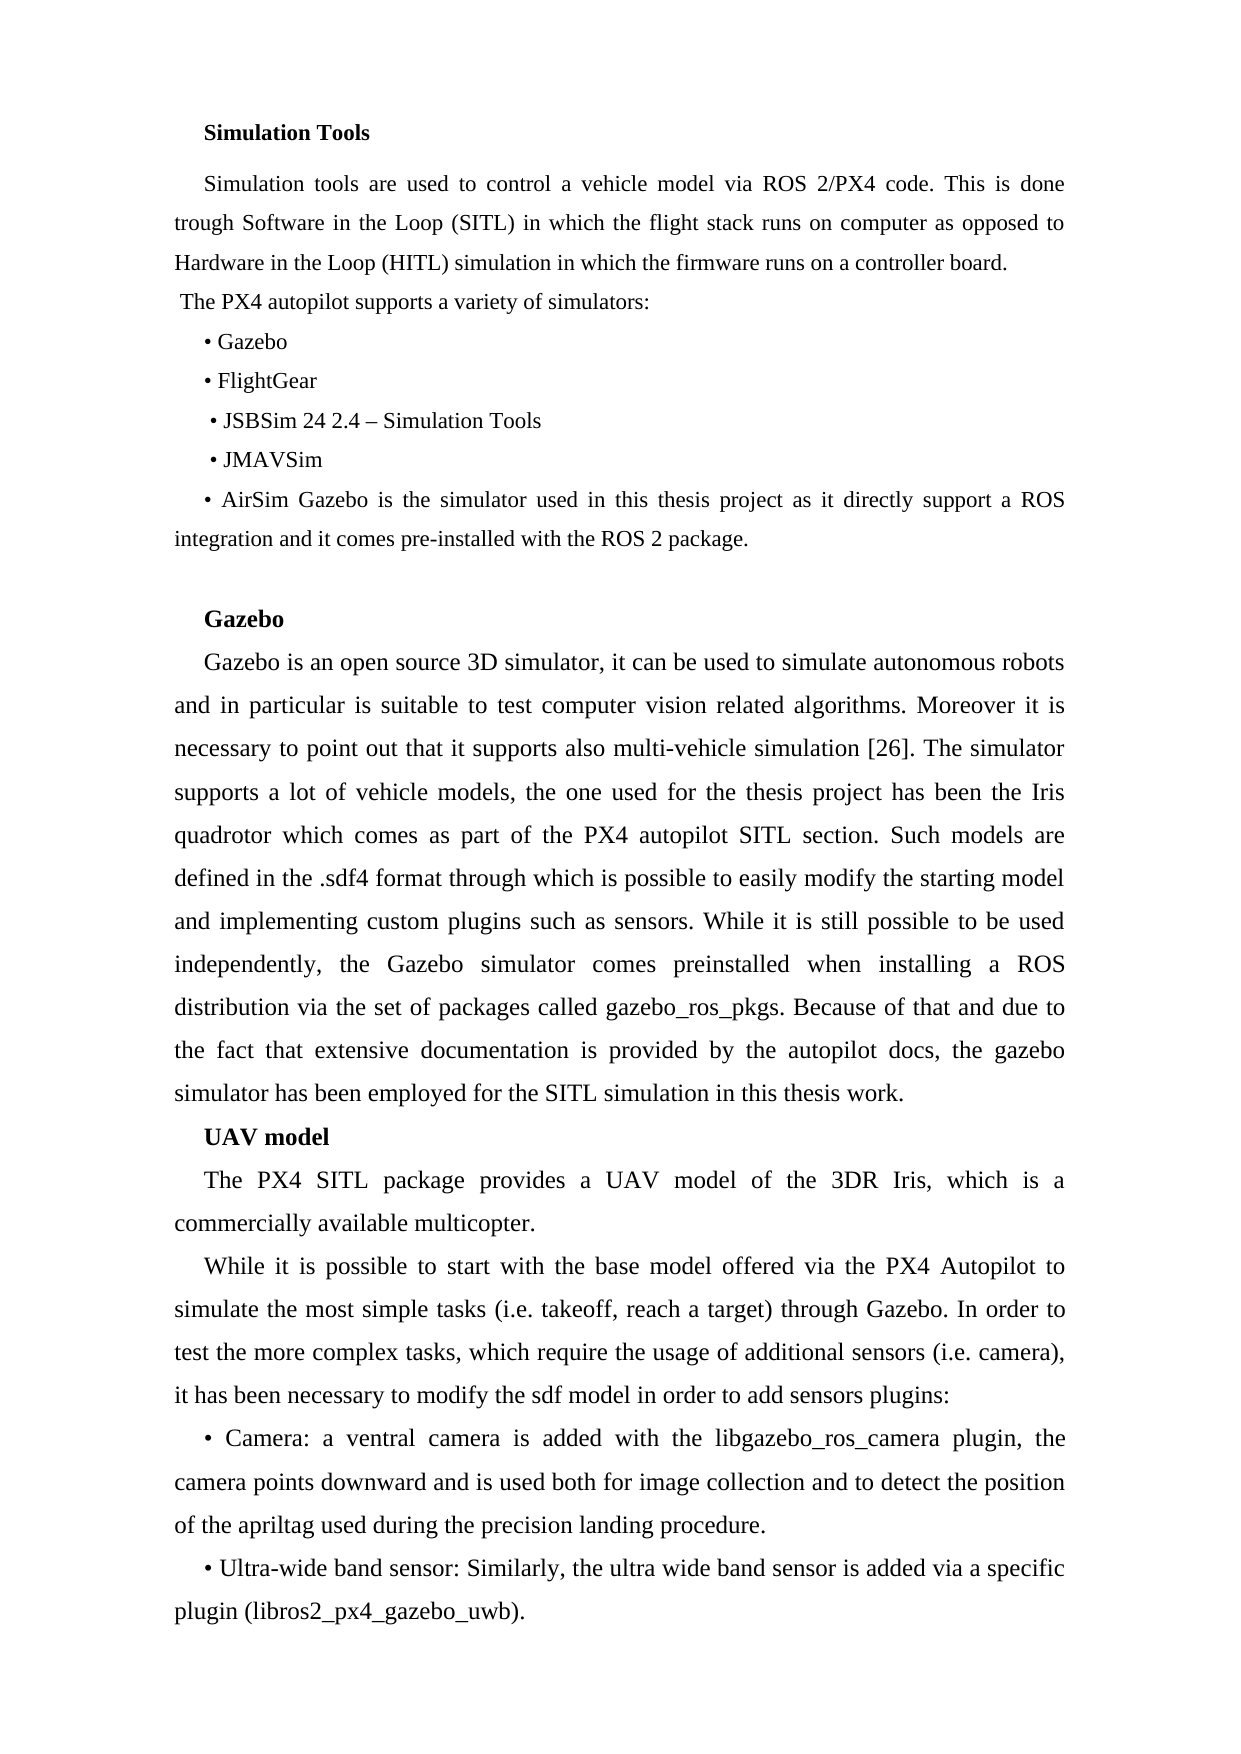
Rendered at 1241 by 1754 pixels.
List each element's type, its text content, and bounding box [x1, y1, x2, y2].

text Simulation tools are used to control a vehicle model via ROS 2/PX4 code. This is done trough Software in the Loop (SITL) in which the flight stack runs on computer as opposed to Hardware in the Loop (HITL) simulation in which the firmware runs on a controller board. [174, 170, 1066, 275]
text • AirSim Gazebo is the simulator used in this thesis project as it directly support a ROS integration and it comes pre-installed with the ROS 2 package. [174, 486, 1066, 552]
text Gazebo [174, 604, 1066, 633]
subtitle Simulation Tools [174, 118, 1066, 145]
text Gazebo is an open source 3D simulator, it can be used to simulate autonomous robots and in particular is suitable to test computer vision related algorithms. Moreover it is necessary to point out that it supports also multi-vehicle simulation [26]. The simulator supports a lot of vehicle models, the one used for the thesis project has been the Iris quadrotor which comes as part of the PX4 autopilot SITL section. Such models are defined in the .sdf4 format through which is possible to easily modify the starting model and implementing custom plugins such as sensors. While it is still possible to be used independently, the Gazebo simulator comes preinstalled when installing a ROS distribution via the set of packages called gazebo_ros_pkgs. Because of that and due to the fact that extensive documentation is provided by the autopilot docs, the gazebo simulator has been employed for the SITL simulation in this thesis work. [174, 647, 1066, 1107]
text UAV model [174, 1122, 1066, 1150]
text The PX4 SITL package provides a UAV model of the 3DR Iris, which is a commercially available multicopter. [174, 1165, 1066, 1237]
text • Gazebo [174, 328, 1066, 354]
text • FlightGear [174, 367, 1066, 394]
text • Camera: a ventral camera is added with the libgazebo_ros_camera plugin, the camera points downward and is used both for image collection and to detect the position of the apriltag used during the precision landing procedure. [174, 1423, 1066, 1538]
text • JMAVSim [174, 446, 1066, 473]
text • Ultra-wide band sensor: Similarly, the ultra wide band sensor is added via a specific plugin (libros2_px4_gazebo_uwb). [174, 1553, 1066, 1625]
text • JSBSim 24 2.4 – Simulation Tools [174, 407, 1066, 433]
text The PX4 autopilot supports a variety of simulators: [174, 288, 1066, 315]
text While it is possible to start with the base model offered via the PX4 Autopilot to simulate the most simple tasks (i.e. takeoff, reach a target) through Gazebo. In order to test the more complex tasks, which require the usage of additional sensors (i.e. camera), it has been necessary to modify the sdf model in order to add sensors plugins: [174, 1251, 1066, 1409]
